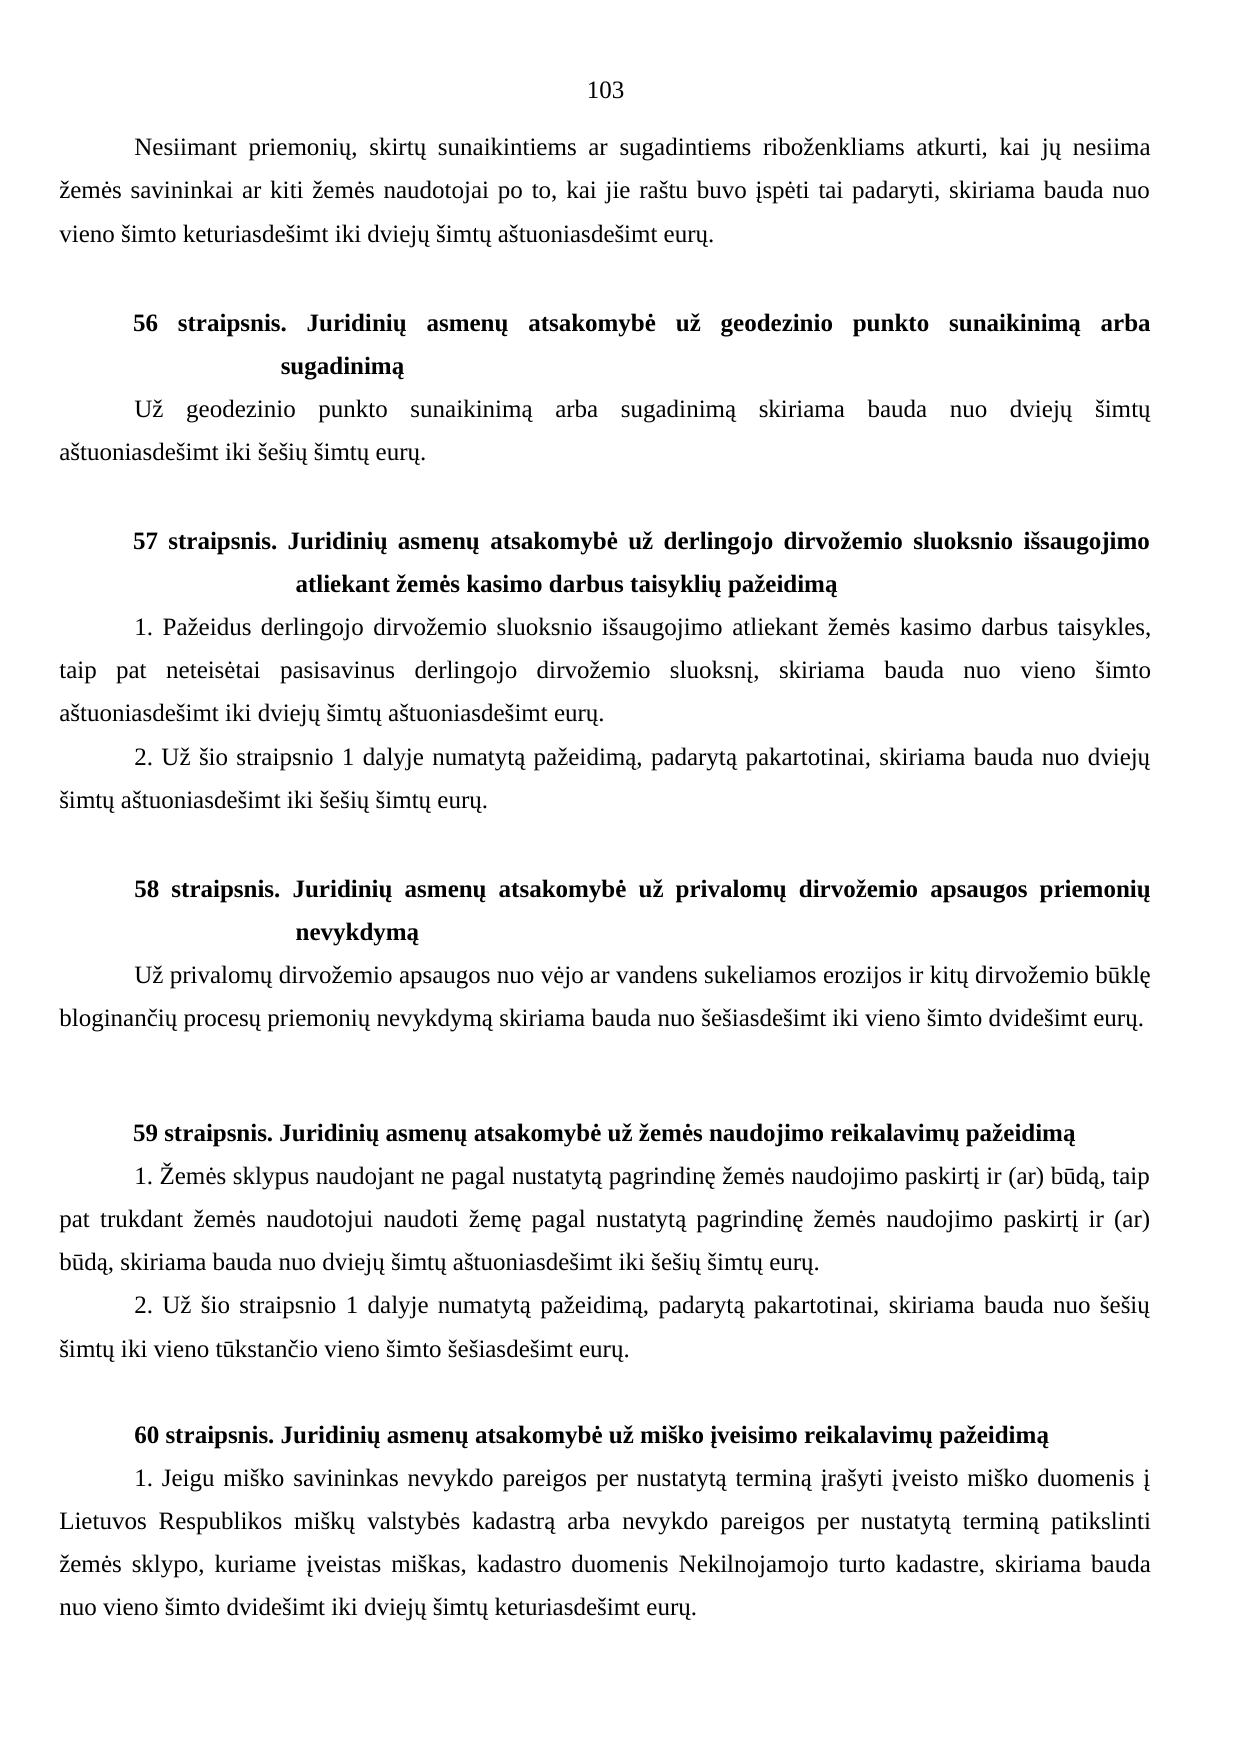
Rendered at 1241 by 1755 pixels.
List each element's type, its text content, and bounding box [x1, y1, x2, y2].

text 1. Pažeidus derlingojo dirvožemio sluoksnio išsaugojimo atliekant žemės kasimo darbus taisykles, taip pat neteisėtai pasisavinus derlingojo dirvožemio sluoksnį, skiriama bauda nuo vieno šimto aštuoniasdešimt iki dviejų šimtų aštuoniasdešimt eurų. [59, 612, 1152, 727]
text 56 straipsnis. Juridinių asmenų atsakomybė už geodezinio punkto sunaikinimą arba sugadinimą [133, 308, 1152, 379]
text Nesiimant priemonių, skirtų sunaikintiems ar sugadintiems riboženkliams atkurti, kai jų nesiima žemės savininkai ar kiti žemės naudotojai po to, kai jie raštu buvo įspėti tai padaryti, skiriama bauda nuo vieno šimto keturiasdešimt iki dviejų šimtų aštuoniasdešimt eurų. [59, 132, 1152, 247]
text Už privalomų dirvožemio apsaugos nuo vėjo ar vandens sukeliamos erozijos ir kitų dirvožemio būklę bloginančių procesų priemonių nevykdymą skiriama bauda nuo šešiasdešimt iki vieno šimto dvidešimt eurų. [59, 960, 1152, 1032]
text 1. Jeigu miško savininkas nevykdo pareigos per nustatytą terminą įrašyti įveisto miško duomenis į Lietuvos Respublikos miškų valstybės kadastrą arba nevykdo pareigos per nustatytą terminą patikslinti žemės sklypo, kuriame įveistas miškas, kadastro duomenis Nekilnojamojo turto kadastre, skiriama bauda nuo vieno šimto dvidešimt iki dviejų šimtų keturiasdešimt eurų. [59, 1463, 1152, 1621]
text 58 straipsnis. Juridinių asmenų atsakomybė už privalomų dirvožemio apsaugos priemonių nevykdymą [134, 874, 1152, 946]
text 2. Už šio straipsnio 1 dalyje numatytą pažeidimą, padarytą pakartotinai, skiriama bauda nuo šešių šimtų iki vieno tūkstančio vieno šimto šešiasdešimt eurų. [59, 1291, 1152, 1362]
text Už geodezinio punkto sunaikinimą arba sugadinimą skiriama bauda nuo dviejų šimtų aštuoniasdešimt iki šešių šimtų eurų. [59, 394, 1152, 466]
text 59 straipsnis. Juridinių asmenų atsakomybė už žemės naudojimo reikalavimų pažeidimą [133, 1118, 1152, 1147]
text 60 straipsnis. Juridinių asmenų atsakomybė už miško įveisimo reikalavimų pažeidimą [134, 1420, 1152, 1449]
text 2. Už šio straipsnio 1 dalyje numatytą pažeidimą, padarytą pakartotinai, skiriama bauda nuo dviejų šimtų aštuoniasdešimt iki šešių šimtų eurų. [59, 742, 1152, 813]
text 57 straipsnis. Juridinių asmenų atsakomybė už derlingojo dirvožemio sluoksnio išsaugojimo atliekant žemės kasimo darbus taisyklių pažeidimą [133, 526, 1152, 598]
text 1. Žemės sklypus naudojant ne pagal nustatytą pagrindinę žemės naudojimo paskirtį ir (ar) būdą, taip pat trukdant žemės naudotojui naudoti žemę pagal nustatytą pagrindinę žemės naudojimo paskirtį ir (ar) būdą, skiriama bauda nuo dviejų šimtų aštuoniasdešimt iki šešių šimtų eurų. [59, 1161, 1152, 1276]
